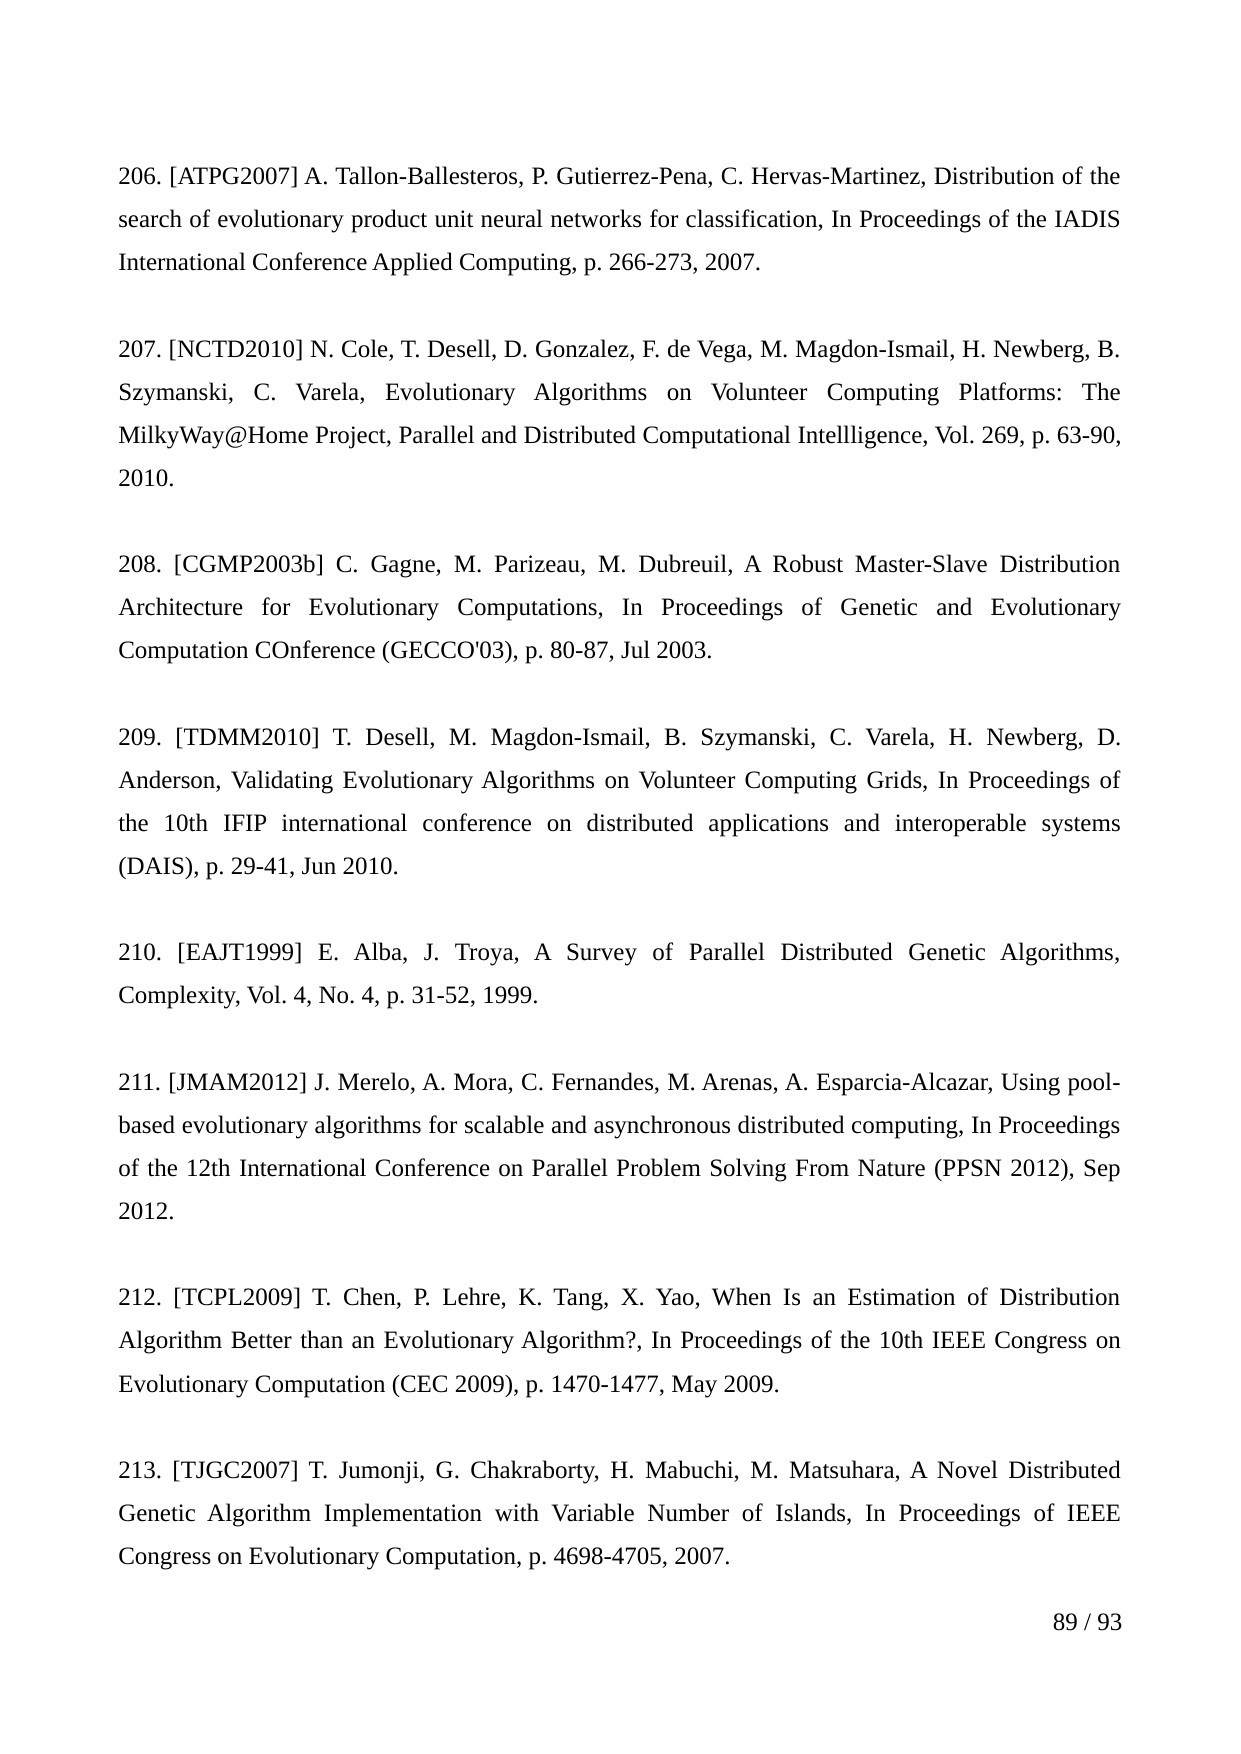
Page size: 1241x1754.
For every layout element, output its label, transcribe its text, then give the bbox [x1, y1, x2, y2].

text 207. [NCTD2010] N. Cole, T. Desell, D. Gonzalez, F. de Vega, M. Magdon-Ismail, H. Newberg, B. Szymanski, C. Varela, Evolutionary Algorithms on Volunteer Computing Platforms: The MilkyWay@Home Project, Parallel and Distributed Computational Intellligence, Vol. 269, p. 63-90, 2010. [118, 334, 1122, 492]
text 209. [TDMM2010] T. Desell, M. Magdon-Ismail, B. Szymanski, C. Varela, H. Newberg, D. Anderson, Validating Evolutionary Algorithms on Volunteer Computing Grids, In Proceedings of the 10th IFIP international conference on distributed applications and interoperable systems (DAIS), p. 29-41, Jun 2010. [118, 722, 1122, 880]
text 212. [TCPL2009] T. Chen, P. Lehre, K. Tang, X. Yao, When Is an Estimation of Distribution Algorithm Better than an Evolutionary Algorithm?, In Proceedings of the 10th IEEE Congress on Evolutionary Computation (CEC 2009), p. 1470-1477, May 2009. [118, 1282, 1122, 1397]
text 210. [EAJT1999] E. Alba, J. Troya, A Survey of Parallel Distributed Genetic Algorithms, Complexity, Vol. 4, No. 4, p. 31-52, 1999. [118, 937, 1122, 1009]
text 211. [JMAM2012] J. Merelo, A. Mora, C. Fernandes, M. Arenas, A. Esparcia-Alcazar, Using pool-based evolutionary algorithms for scalable and asynchronous distributed computing, In Proceedings of the 12th International Conference on Parallel Problem Solving From Nature (PPSN 2012), Sep 2012. [118, 1067, 1122, 1225]
text 208. [CGMP2003b] C. Gagne, M. Parizeau, M. Dubreuil, A Robust Master-Slave Distribution Architecture for Evolutionary Computations, In Proceedings of Genetic and Evolutionary Computation COnference (GECCO'03), p. 80-87, Jul 2003. [118, 549, 1122, 664]
text 206. [ATPG2007] A. Tallon-Ballesteros, P. Gutierrez-Pena, C. Hervas-Martinez, Distribution of the search of evolutionary product unit neural networks for classification, In Proceedings of the IADIS International Conference Applied Computing, p. 266-273, 2007. [118, 161, 1122, 276]
text 213. [TJGC2007] T. Jumonji, G. Chakraborty, H. Mabuchi, M. Matsuhara, A Novel Distributed Genetic Algorithm Implementation with Variable Number of Islands, In Proceedings of IEEE Congress on Evolutionary Computation, p. 4698-4705, 2007. [118, 1455, 1122, 1570]
